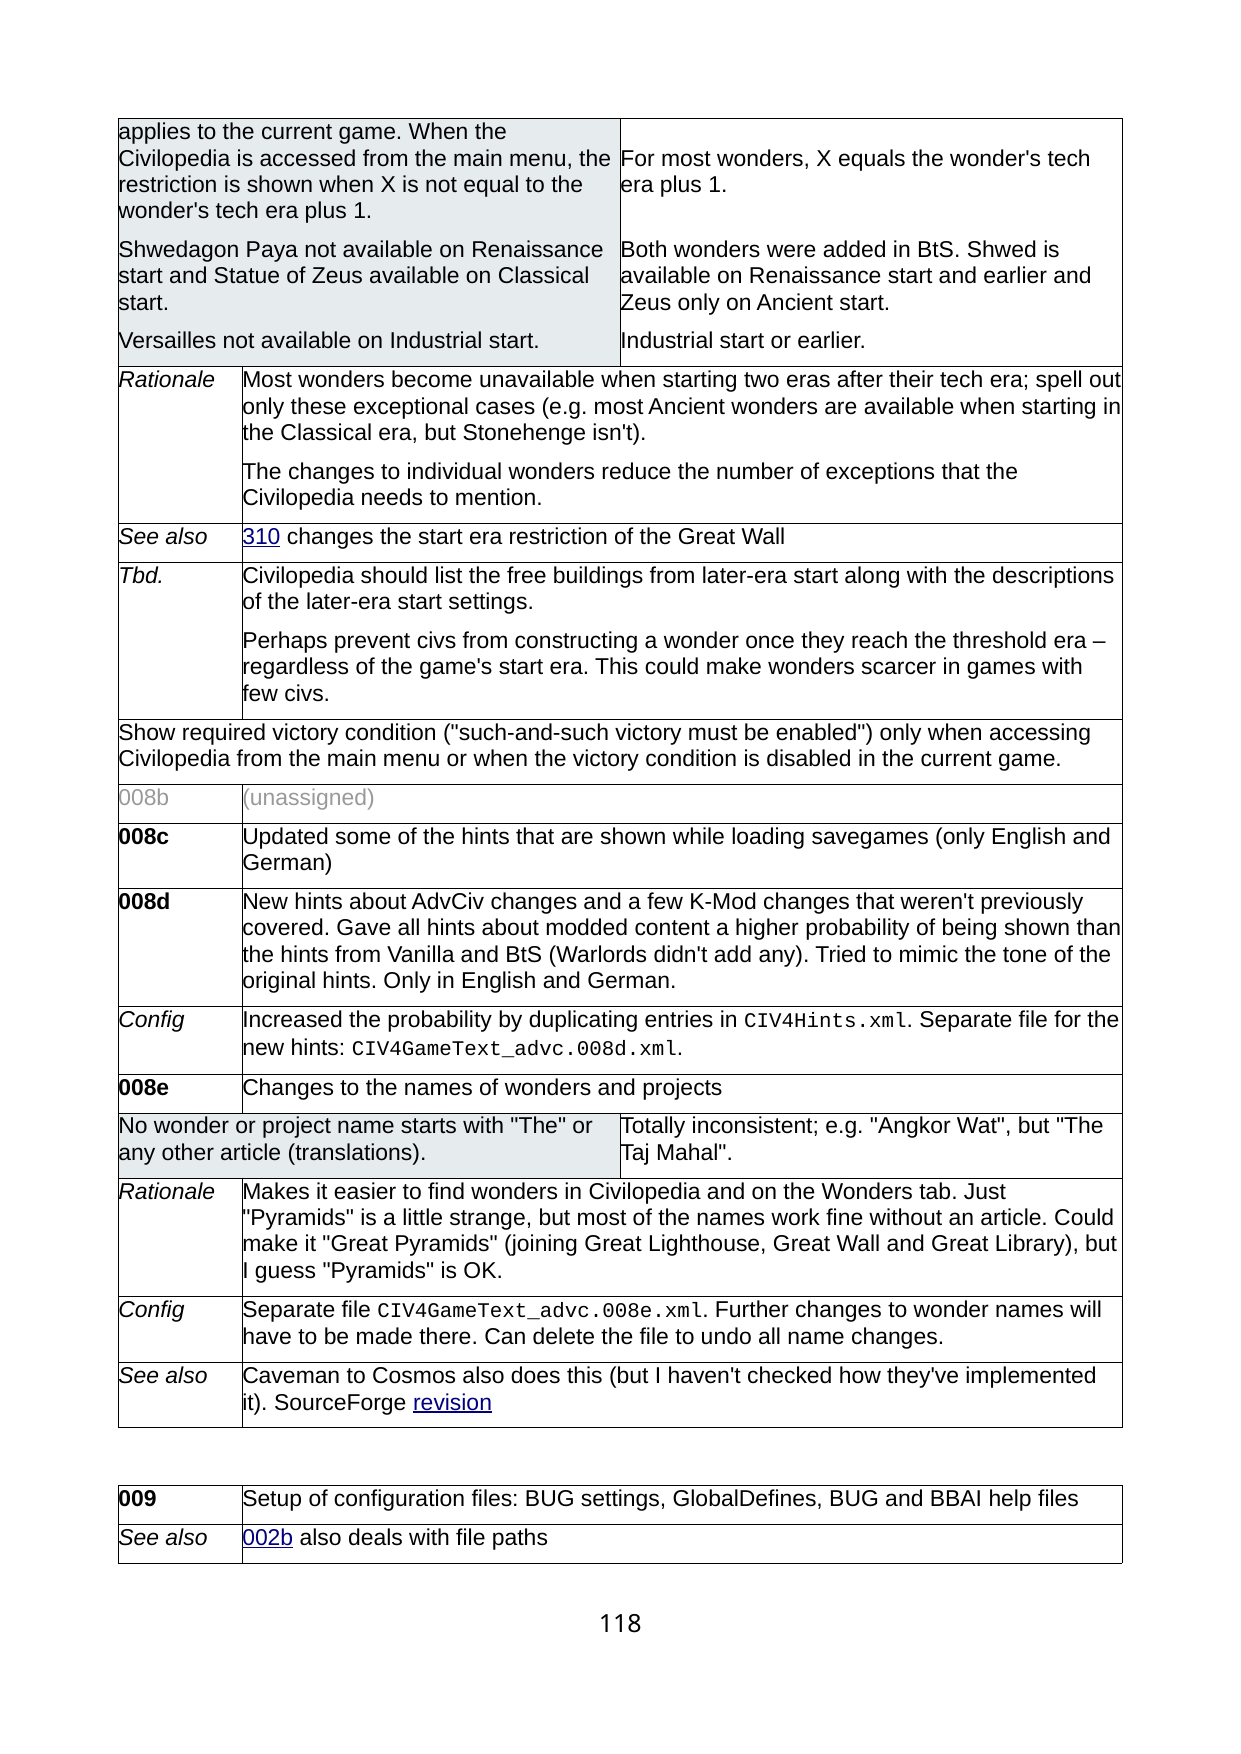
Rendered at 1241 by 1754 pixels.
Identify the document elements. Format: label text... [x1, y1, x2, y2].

table_cell No wonder or project name starts with "The" or any other article (translations). [119, 1114, 620, 1178]
table_cell See also [119, 1363, 242, 1427]
table_cell See also [119, 524, 242, 562]
table_header 009 [119, 1486, 242, 1524]
table_cell Increased the probability by duplicating entries in CIV4Hints.xml. Separate file for the new hints: CIV4GameText_advc.008d.xml. [243, 1007, 1122, 1073]
table_cell Totally inconsistent; e.g. "Angkor Wat", but "The Taj Mahal". [621, 1114, 1122, 1178]
table_cell See also [119, 1525, 242, 1563]
table_cell Updated some of the hints that are shown while loading savegames (only English and German) [243, 824, 1122, 888]
table_cell 008e [119, 1075, 242, 1112]
table_cell Config [119, 1007, 242, 1073]
table_cell New hints about AdvCiv changes and a few K-Mod changes that weren't previously covered. Gave all hints about modded content a higher probability of being shown than the hints from Vanilla and BtS (Warlords didn't add any). Tried to mimic the tone of the original hints. Only in English and German. [243, 889, 1122, 1006]
table_cell Changes to the names of wonders and projects [243, 1075, 1122, 1112]
table_cell 002b also deals with file paths [243, 1525, 1122, 1563]
table_header Setup of configuration files: BUG settings, GlobalDefines, BUG and BBAI help files [243, 1486, 1122, 1524]
table_cell Tbd. [119, 563, 242, 718]
table_cell 008b [119, 785, 242, 822]
table_cell Most wonders become unavailable when starting two eras after their tech era; spell out only these exceptional cases (e.g. most Ancient wonders are available when starting in the Classical era, but Stonehenge isn't). The changes to individual wonders reduce the number of exceptions that the Civilopedia needs to mention. [243, 367, 1122, 523]
table_cell Rationale [119, 367, 242, 523]
table_cell For most wonders, X equals the wonder's tech era plus 1. Both wonders were added in BtS. Shwed is available on Renaissance start and earlier and Zeus only on Ancient start. Industrial start or earlier. [621, 119, 1122, 366]
table_cell Show required victory condition ("such-and-such victory must be enabled") only when accessing Civilopedia from the main menu or when the victory condition is disabled in the current game. [119, 720, 1122, 784]
table_cell 008d [119, 889, 242, 1006]
table_cell Caveman to Cosmos also does this (but I haven't checked how they've implemented it). SourceForge revision [243, 1363, 1122, 1427]
table_cell Config [119, 1297, 242, 1362]
table_cell 310 changes the start era restriction of the Great Wall [243, 524, 1122, 562]
table_cell (unassigned) [243, 785, 1122, 822]
table_cell Separate file CIV4GameText_advc.008e.xml. Further changes to wonder names will have to be made there. Can delete the file to undo all name changes. [243, 1297, 1122, 1362]
table_cell Rationale [119, 1179, 242, 1296]
table_cell Makes it easier to find wonders in Civilopedia and on the Wonders tab. Just "Pyramids" is a little strange, but most of the names work fine without an article. Could make it "Great Pyramids" (joining Great Lighthouse, Great Wall and Great Library), but I guess "Pyramids" is OK. [243, 1179, 1122, 1296]
table_cell 008c [119, 824, 242, 888]
table_cell Civilopedia should list the free buildings from later-era start along with the descriptions of the later-era start settings. Perhaps prevent civs from constructing a wonder once they reach the threshold era – regardless of the game's start era. This could make wonders scarcer in games with few civs. [243, 563, 1122, 718]
table_cell applies to the current game. When the Civilopedia is accessed from the main menu, the restriction is shown when X is not equal to the wonder's tech era plus 1. Shwedagon Paya not available on Renaissance start and Statue of Zeus available on Classical start. Versailles not available on Industrial start. [119, 119, 620, 366]
